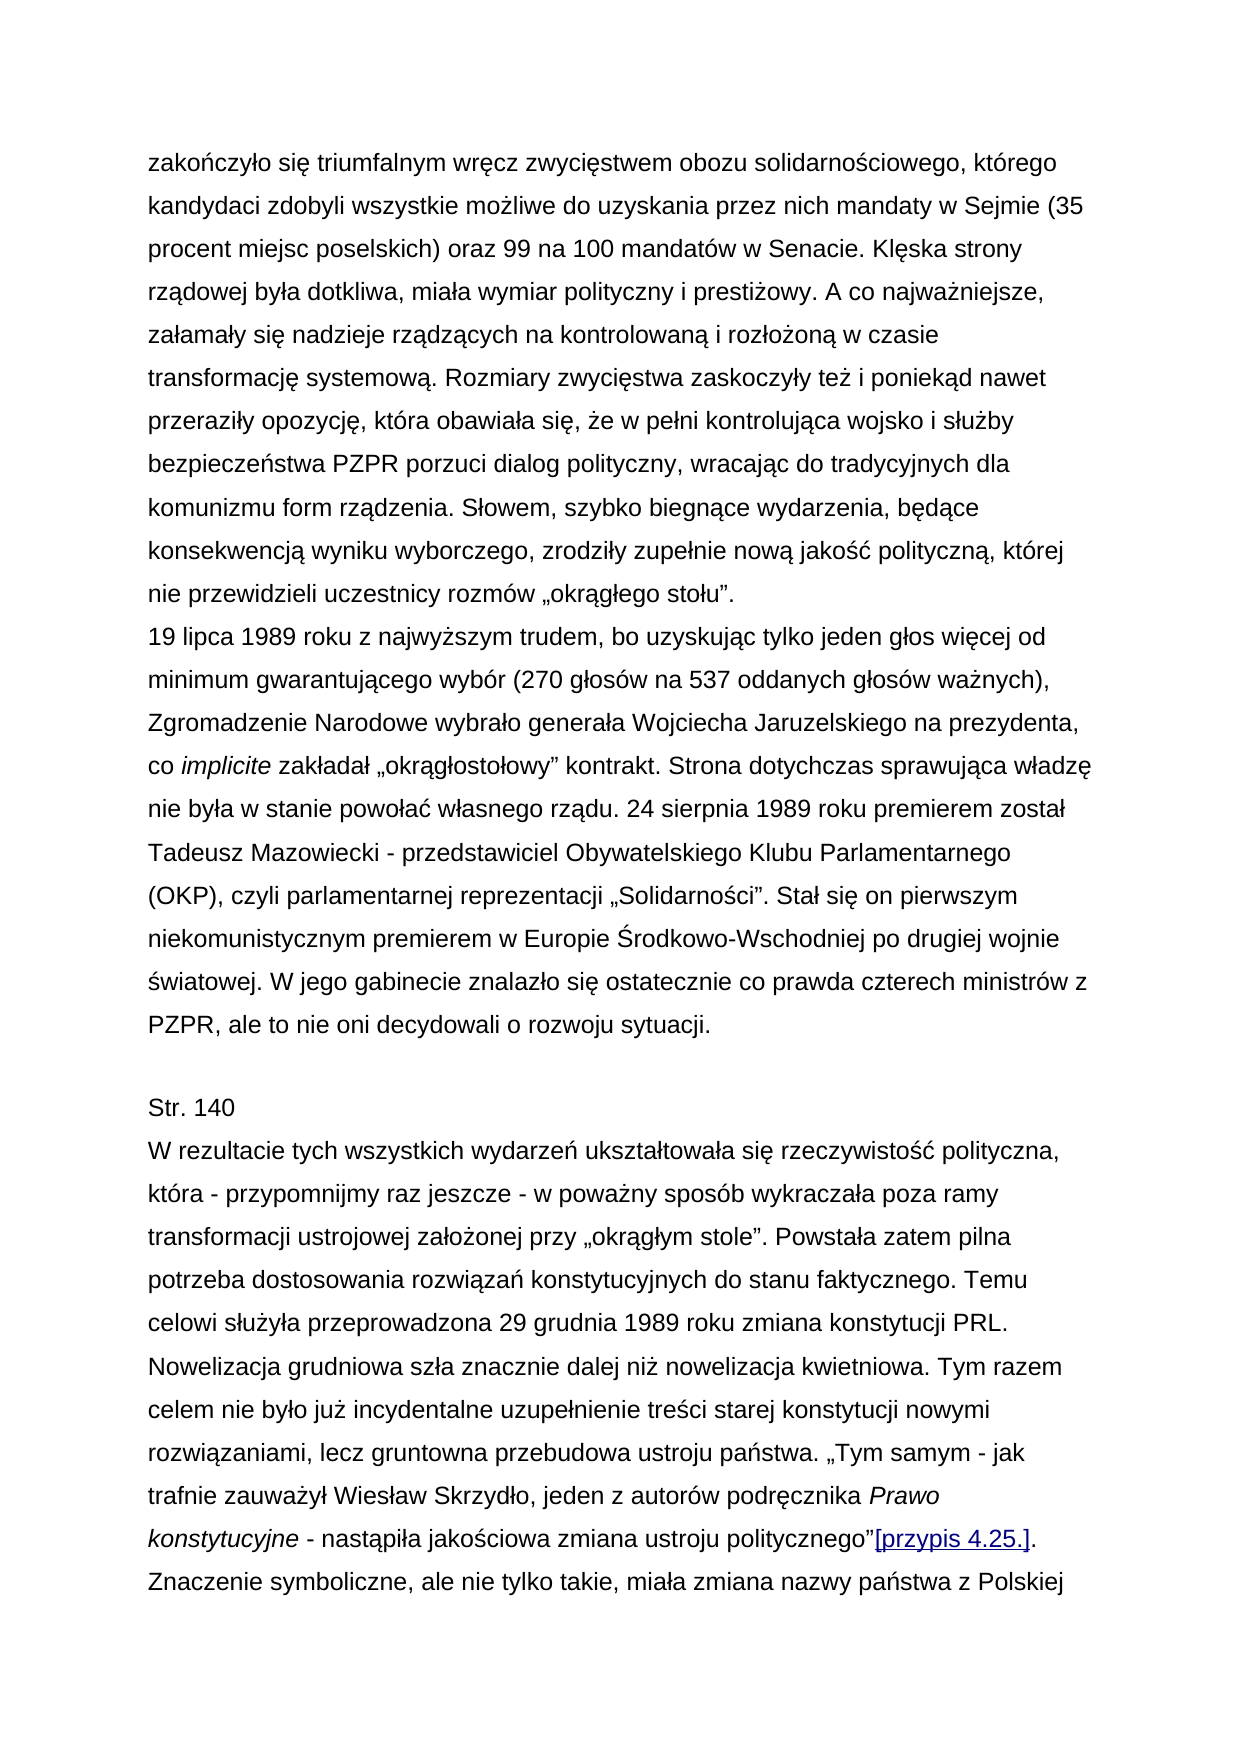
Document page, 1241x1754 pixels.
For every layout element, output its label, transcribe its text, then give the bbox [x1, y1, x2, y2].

text zakończyło się triumfalnym wręcz zwycięstwem obozu solidarnościowego, którego kandydaci zdobyli wszystkie możliwe do uzyskania przez nich mandaty w Sejmie (35 procent miejsc poselskich) oraz 99 na 100 mandatów w Senacie. Klęska strony rządowej była dotkliwa, miała wymiar polityczny i prestiżowy. A co najważniejsze, załamały się nadzieje rządzących na kontrolowaną i rozłożoną w czasie transformację systemową. Rozmiary zwycięstwa zaskoczyły też i poniekąd nawet przeraziły opozycję, która obawiała się, że w pełni kontrolująca wojsko i służby bezpieczeństwa PZPR porzuci dialog polityczny, wracając do tradycyjnych dla komunizmu form rządzenia. Słowem, szybko biegnące wydarzenia, będące konsekwencją wyniku wyborczego, zrodziły zupełnie nową jakość polityczną, której nie przewidzieli uczestnicy rozmów „okrągłego stołu”. [148, 148, 1093, 608]
text W rezultacie tych wszystkich wydarzeń ukształtowała się rzeczywistość polityczna, która - przypomnijmy raz jeszcze - w poważny sposób wykraczała poza ramy transformacji ustrojowej założonej przy „okrągłym stole”. Powstała zatem pilna potrzeba dostosowania rozwiązań konstytucyjnych do stanu faktycznego. Temu celowi służyła przeprowadzona 29 grudnia 1989 roku zmiana konstytucji PRL. Nowelizacja grudniowa szła znacznie dalej niż nowelizacja kwietniowa. Tym razem celem nie było już incydentalne uzupełnienie treści starej konstytucji nowymi rozwiązaniami, lecz gruntowna przebudowa ustroju państwa. „Tym samym - jak trafnie zauważył Wiesław Skrzydło, jeden z autorów podręcznika Prawo konstytucyjne - nastąpiła jakościowa zmiana ustroju politycznego”[przypis 4.25.]. [148, 1136, 1093, 1553]
text Znaczenie symboliczne, ale nie tylko takie, miała zmiana nazwy państwa z Polskiej [148, 1567, 1093, 1596]
text Str. 140 [148, 1093, 1093, 1121]
text 19 lipca 1989 roku z najwyższym trudem, bo uzyskując tylko jeden głos więcej od minimum gwarantującego wybór (270 głosów na 537 oddanych głosów ważnych), Zgromadzenie Narodowe wybrało generała Wojciecha Jaruzelskiego na prezydenta, co implicite zakładał „okrągłostołowy” kontrakt. Strona dotychczas sprawująca władzę nie była w stanie powołać własnego rządu. 24 sierpnia 1989 roku premierem został Tadeusz Mazowiecki - przedstawiciel Obywatelskiego Klubu Parlamentarnego (OKP), czyli parlamentarnej reprezentacji „Solidarności”. Stał się on pierwszym niekomunistycznym premierem w Europie Środkowo-Wschodniej po drugiej wojnie światowej. W jego gabinecie znalazło się ostatecznie co prawda czterech ministrów z PZPR, ale to nie oni decydowali o rozwoju sytuacji. [148, 622, 1093, 1039]
